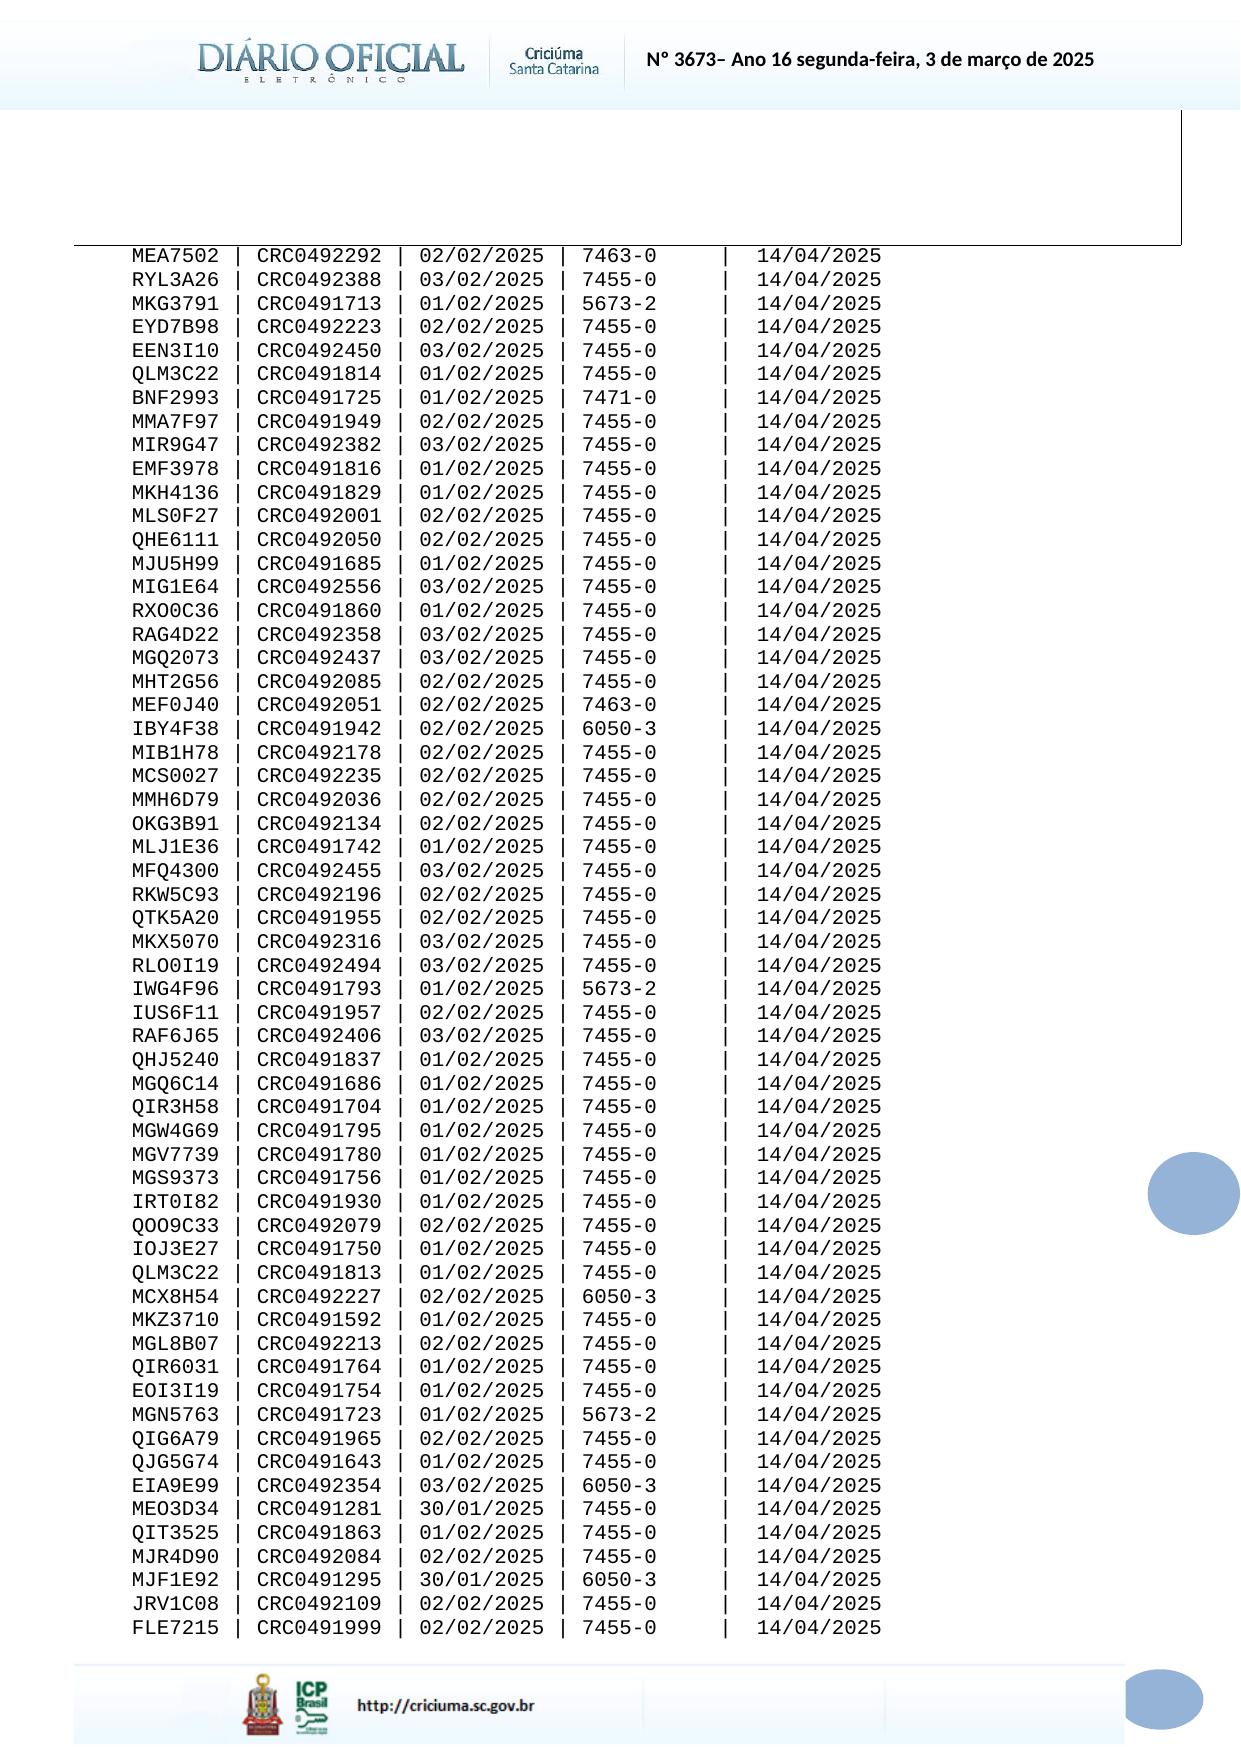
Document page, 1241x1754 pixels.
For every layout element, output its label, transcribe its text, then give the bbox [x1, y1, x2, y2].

text MGW4G69 | CRC0491795 | 01/02/2025 | 7455-0 | 14/04/2025 [44, 1120, 1181, 1144]
text EMF3978 | CRC0491816 | 01/02/2025 | 7455-0 | 14/04/2025 [44, 458, 1181, 482]
text MHT2G56 | CRC0492085 | 02/02/2025 | 7455-0 | 14/04/2025 [44, 671, 1181, 694]
text MEO3D34 | CRC0491281 | 30/01/2025 | 7455-0 | 14/04/2025 [44, 1498, 1181, 1522]
text QHE6111 | CRC0492050 | 02/02/2025 | 7455-0 | 14/04/2025 [44, 529, 1181, 553]
text QLM3C22 | CRC0491813 | 01/02/2025 | 7455-0 | 14/04/2025 [44, 1262, 1181, 1286]
text QIT3525 | CRC0491863 | 01/02/2025 | 7455-0 | 14/04/2025 [44, 1522, 1181, 1546]
text MFQ4300 | CRC0492455 | 03/02/2025 | 7455-0 | 14/04/2025 [44, 860, 1181, 884]
text MGL8B07 | CRC0492213 | 02/02/2025 | 7455-0 | 14/04/2025 [44, 1333, 1181, 1357]
text QJG5G74 | CRC0491643 | 01/02/2025 | 7455-0 | 14/04/2025 [44, 1451, 1181, 1475]
text RAG4D22 | CRC0492358 | 03/02/2025 | 7455-0 | 14/04/2025 [44, 623, 1181, 647]
text QIG6A79 | CRC0491965 | 02/02/2025 | 7455-0 | 14/04/2025 [44, 1427, 1181, 1451]
text RAF6J65 | CRC0492406 | 03/02/2025 | 7455-0 | 14/04/2025 [44, 1026, 1181, 1049]
text MIB1H78 | CRC0492178 | 02/02/2025 | 7455-0 | 14/04/2025 [44, 742, 1181, 765]
text MGN5763 | CRC0491723 | 01/02/2025 | 5673-2 | 14/04/2025 [44, 1404, 1181, 1427]
text MGQ2073 | CRC0492437 | 03/02/2025 | 7455-0 | 14/04/2025 [44, 647, 1181, 671]
text JRV1C08 | CRC0492109 | 02/02/2025 | 7455-0 | 14/04/2025 [44, 1593, 1181, 1617]
text MIR9G47 | CRC0492382 | 03/02/2025 | 7455-0 | 14/04/2025 [44, 434, 1181, 458]
text QLM3C22 | CRC0491814 | 01/02/2025 | 7455-0 | 14/04/2025 [44, 363, 1181, 387]
text RXO0C36 | CRC0491860 | 01/02/2025 | 7455-0 | 14/04/2025 [44, 600, 1181, 623]
text EIA9E99 | CRC0492354 | 03/02/2025 | 6050-3 | 14/04/2025 [44, 1475, 1181, 1498]
text RLO0I19 | CRC0492494 | 03/02/2025 | 7455-0 | 14/04/2025 [44, 954, 1181, 978]
text MLJ1E36 | CRC0491742 | 01/02/2025 | 7455-0 | 14/04/2025 [44, 836, 1181, 860]
text BNF2993 | CRC0491725 | 01/02/2025 | 7471-0 | 14/04/2025 [44, 387, 1181, 411]
text IOJ3E27 | CRC0491750 | 01/02/2025 | 7455-0 | 14/04/2025 [44, 1238, 1181, 1262]
text RKW5C93 | CRC0492196 | 02/02/2025 | 7455-0 | 14/04/2025 [44, 884, 1181, 907]
text MLS0F27 | CRC0492001 | 02/02/2025 | 7455-0 | 14/04/2025 [44, 505, 1181, 529]
text QTK5A20 | CRC0491955 | 02/02/2025 | 7455-0 | 14/04/2025 [44, 907, 1181, 931]
text QOO9C33 | CRC0492079 | 02/02/2025 | 7455-0 | 14/04/2025 [44, 1215, 1181, 1238]
text MGV7739 | CRC0491780 | 01/02/2025 | 7455-0 | 14/04/2025 [44, 1144, 1181, 1167]
text EYD7B98 | CRC0492223 | 02/02/2025 | 7455-0 | 14/04/2025 [44, 316, 1181, 340]
text MJU5H99 | CRC0491685 | 01/02/2025 | 7455-0 | 14/04/2025 [44, 553, 1181, 576]
text EOI3I19 | CRC0491754 | 01/02/2025 | 7455-0 | 14/04/2025 [44, 1380, 1181, 1404]
text QIR3H58 | CRC0491704 | 01/02/2025 | 7455-0 | 14/04/2025 [44, 1096, 1181, 1120]
text OKG3B91 | CRC0492134 | 02/02/2025 | 7455-0 | 14/04/2025 [44, 813, 1181, 836]
text IUS6F11 | CRC0491957 | 02/02/2025 | 7455-0 | 14/04/2025 [44, 1002, 1181, 1026]
text MKZ3710 | CRC0491592 | 01/02/2025 | 7455-0 | 14/04/2025 [44, 1309, 1181, 1333]
text MMH6D79 | CRC0492036 | 02/02/2025 | 7455-0 | 14/04/2025 [44, 789, 1181, 813]
text MGQ6C14 | CRC0491686 | 01/02/2025 | 7455-0 | 14/04/2025 [44, 1073, 1181, 1096]
text RYL3A26 | CRC0492388 | 03/02/2025 | 7455-0 | 14/04/2025 [44, 269, 1181, 292]
text IBY4F38 | CRC0491942 | 02/02/2025 | 6050-3 | 14/04/2025 [44, 718, 1181, 742]
text MCX8H54 | CRC0492227 | 02/02/2025 | 6050-3 | 14/04/2025 [44, 1286, 1181, 1309]
text MJF1E92 | CRC0491295 | 30/01/2025 | 6050-3 | 14/04/2025 [44, 1569, 1181, 1593]
text MGS9373 | CRC0491756 | 01/02/2025 | 7455-0 | 14/04/2025 [44, 1167, 1157, 1191]
text FLE7215 | CRC0491999 | 02/02/2025 | 7455-0 | 14/04/2025 [44, 1617, 1181, 1640]
text MKX5070 | CRC0492316 | 03/02/2025 | 7455-0 | 14/04/2025 [44, 931, 1181, 954]
text MEA7502 | CRC0492292 | 02/02/2025 | 7463-0 | 14/04/2025 [44, 245, 1181, 269]
text MCS0027 | CRC0492235 | 02/02/2025 | 7455-0 | 14/04/2025 [44, 765, 1181, 789]
text QIR6031 | CRC0491764 | 01/02/2025 | 7455-0 | 14/04/2025 [44, 1357, 1181, 1380]
text MKG3791 | CRC0491713 | 01/02/2025 | 5673-2 | 14/04/2025 [44, 292, 1181, 316]
text MMA7F97 | CRC0491949 | 02/02/2025 | 7455-0 | 14/04/2025 [44, 411, 1181, 434]
text IWG4F96 | CRC0491793 | 01/02/2025 | 5673-2 | 14/04/2025 [44, 978, 1181, 1002]
text IRT0I82 | CRC0491930 | 01/02/2025 | 7455-0 | 14/04/2025 [44, 1191, 1153, 1215]
text MEF0J40 | CRC0492051 | 02/02/2025 | 7463-0 | 14/04/2025 [44, 694, 1181, 718]
text EEN3I10 | CRC0492450 | 03/02/2025 | 7455-0 | 14/04/2025 [44, 340, 1181, 363]
text MKH4136 | CRC0491829 | 01/02/2025 | 7455-0 | 14/04/2025 [44, 482, 1181, 505]
text MJR4D90 | CRC0492084 | 02/02/2025 | 7455-0 | 14/04/2025 [44, 1546, 1181, 1569]
text MIG1E64 | CRC0492556 | 03/02/2025 | 7455-0 | 14/04/2025 [44, 576, 1181, 600]
text QHJ5240 | CRC0491837 | 01/02/2025 | 7455-0 | 14/04/2025 [44, 1049, 1181, 1073]
